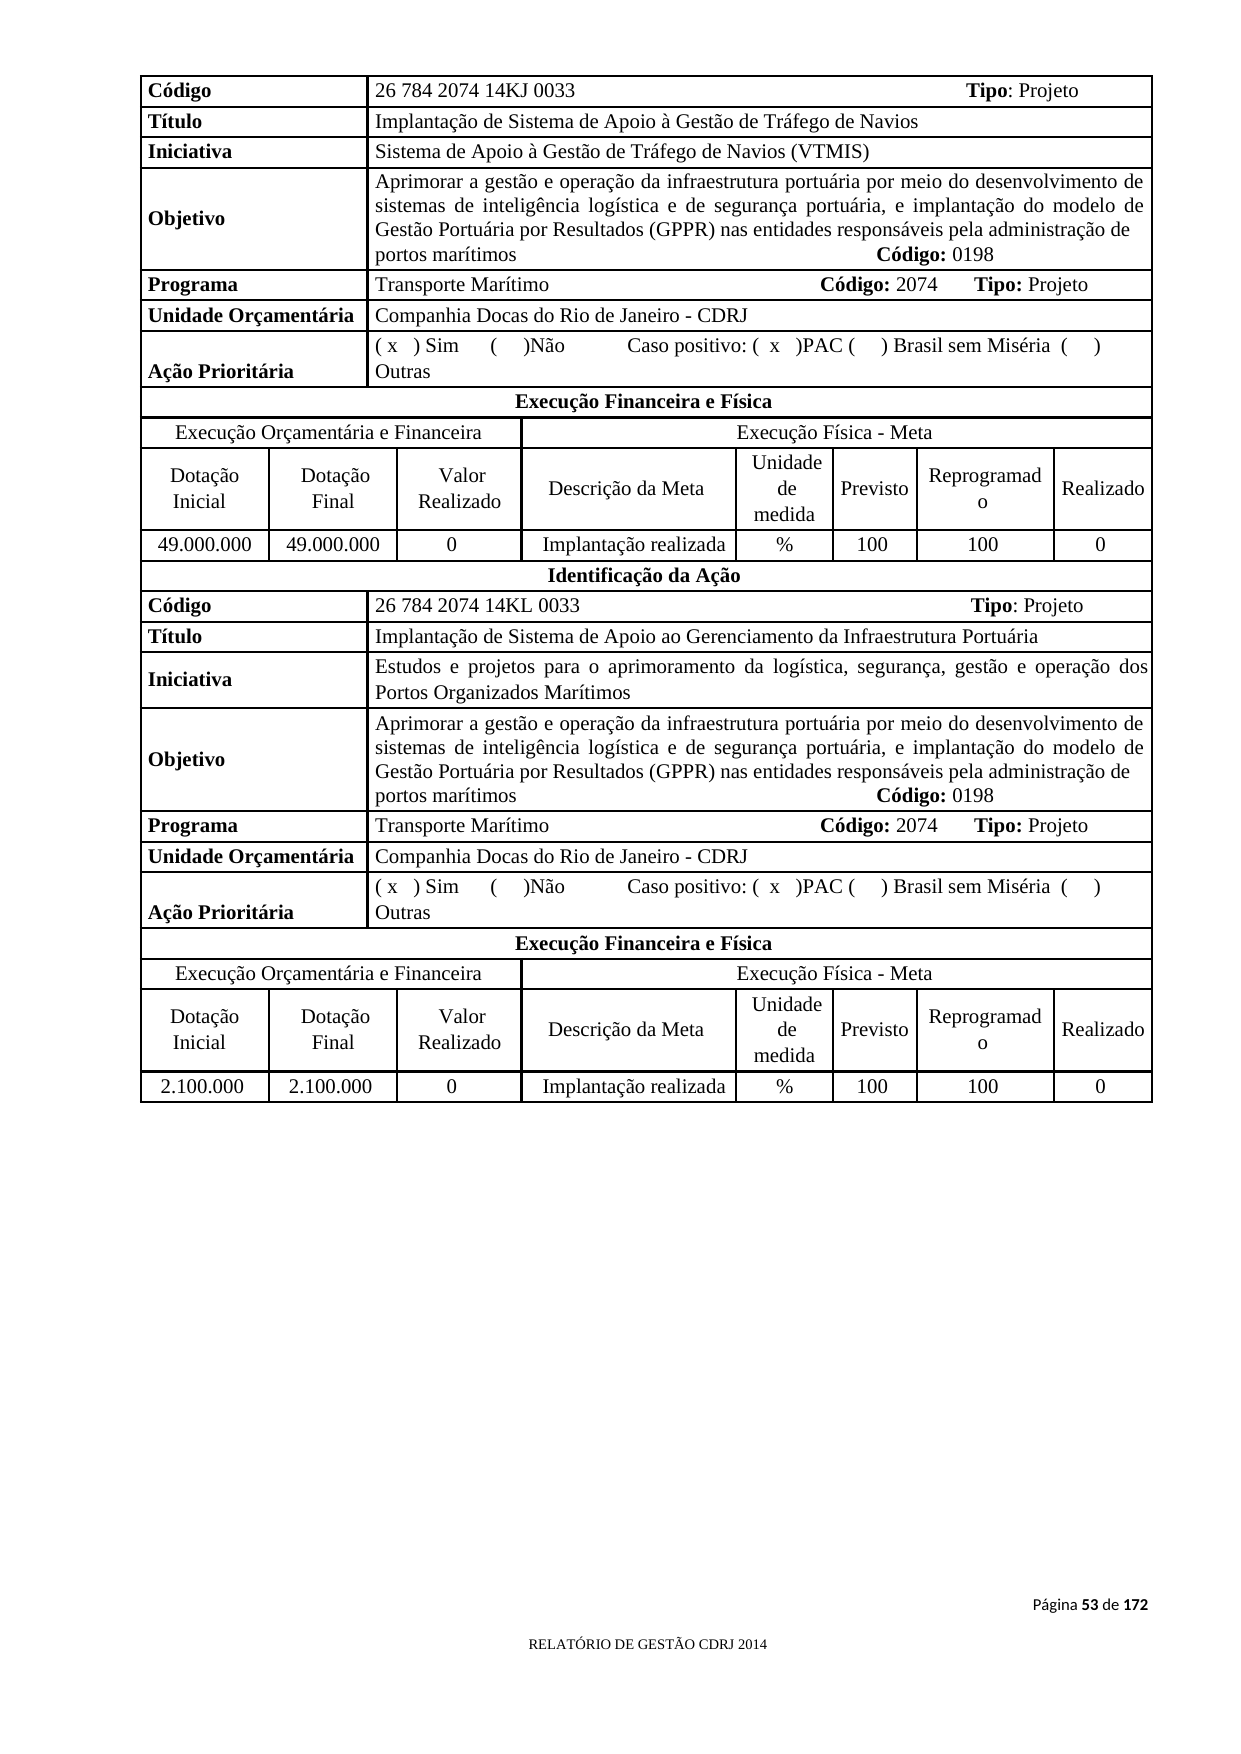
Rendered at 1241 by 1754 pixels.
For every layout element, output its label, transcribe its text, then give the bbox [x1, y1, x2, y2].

table_cell Execução Física - Meta [523, 419, 1151, 447]
table_cell Dotação Inicial [142, 990, 268, 1070]
table_cell 100 [918, 1073, 1053, 1101]
table_cell 0 [398, 1073, 520, 1101]
table_cell Programa [142, 271, 366, 299]
table_cell Unidade de medida [737, 990, 832, 1070]
table_cell Programa [142, 812, 366, 841]
table_cell Implantação realizada [523, 1073, 735, 1101]
table_cell 2.100.000 [142, 1073, 268, 1101]
table_cell Título [142, 623, 366, 651]
table_cell Execução Física - Meta [523, 960, 1151, 988]
table_cell Estudos e projetos para o aprimoramento da logística, segurança, gestão e operação dos Portos Organizados Marítimos [369, 653, 1151, 707]
table_cell Companhia Docas do Rio de Janeiro - CDRJ [369, 301, 1151, 330]
table_cell Dotação Final [270, 990, 396, 1070]
table_cell Identificação da Ação [142, 562, 1151, 590]
table_cell Realizado [1055, 990, 1151, 1070]
table_cell 100 [834, 531, 916, 559]
table_cell Unidade Orçamentária [142, 843, 366, 871]
table_cell 100 [834, 1073, 916, 1101]
table_cell Previsto [834, 990, 916, 1070]
table_cell Iniciativa [142, 653, 366, 707]
table_cell 49.000.000 [142, 531, 268, 559]
table_cell Execução Financeira e Física [142, 388, 1151, 416]
table_cell Sistema de Apoio à Gestão de Tráfego de Navios (VTMIS) [369, 138, 1151, 167]
table_cell 49.000.000 [270, 531, 396, 559]
table_cell Execução Orçamentária e Financeira [142, 419, 520, 447]
table_cell Ação Prioritária [142, 332, 366, 386]
table_cell ( x ) Sim ( )Não Caso positivo: ( x )PAC ( ) Brasil sem Miséria ( ) Outras [369, 873, 1151, 927]
table_cell Descrição da Meta [523, 990, 735, 1070]
table_cell % [737, 1073, 832, 1101]
table_cell ( x ) Sim ( )Não Caso positivo: ( x )PAC ( ) Brasil sem Miséria ( ) Outras [369, 332, 1151, 386]
table_cell Previsto [834, 449, 916, 529]
table_cell 26 784 2074 14KJ 0033 Tipo: Projeto [369, 77, 1151, 106]
table_cell Execução Financeira e Física [142, 929, 1151, 958]
table_cell Reprogramad o [918, 990, 1053, 1070]
table_cell Companhia Docas do Rio de Janeiro - CDRJ [369, 843, 1151, 871]
table_cell Objetivo [142, 709, 366, 810]
table_cell 0 [1055, 1073, 1151, 1101]
table_cell Implantação de Sistema de Apoio à Gestão de Tráfego de Navios [369, 108, 1151, 136]
table_cell Dotação Inicial [142, 449, 268, 529]
table_cell Reprogramad o [918, 449, 1053, 529]
table_cell 2.100.000 [270, 1073, 396, 1101]
table_cell Implantação realizada [523, 531, 735, 559]
table_cell Unidade Orçamentária [142, 301, 366, 330]
table_cell Iniciativa [142, 138, 366, 167]
table_cell Dotação Final [270, 449, 396, 529]
table_cell Implantação de Sistema de Apoio ao Gerenciamento da Infraestrutura Portuária [369, 623, 1151, 651]
table_cell Código [142, 592, 366, 621]
table_cell Ação Prioritária [142, 873, 366, 927]
table_cell Objetivo [142, 169, 366, 269]
table_cell Realizado [1055, 449, 1151, 529]
table_cell 0 [398, 531, 520, 559]
table_cell Código [142, 77, 366, 106]
table_cell Aprimorar a gestão e operação da infraestrutura portuária por meio do desenvolvimento de sistemas de inteligência logística e de segurança portuária, e implantação do modelo de Gestão Portuária por Resultados (GPPR) nas entidades responsáveis pela administração de portos marítimos Código: 0198 [369, 169, 1151, 269]
table_cell 26 784 2074 14KL 0033 Tipo: Projeto [369, 592, 1151, 621]
table_cell Transporte Marítimo Código: 2074 Tipo: Projeto [369, 812, 1151, 841]
table_cell Unidade de medida [737, 449, 832, 529]
table_cell Valor Realizado [398, 990, 520, 1070]
table_cell % [737, 531, 832, 559]
table_cell 0 [1055, 531, 1151, 559]
table_cell Título [142, 108, 366, 136]
table_cell Descrição da Meta [523, 449, 735, 529]
table_cell Valor Realizado [398, 449, 520, 529]
table_cell 100 [918, 531, 1053, 559]
table_cell Transporte Marítimo Código: 2074 Tipo: Projeto [369, 271, 1151, 299]
table_cell Execução Orçamentária e Financeira [142, 960, 520, 988]
table_cell Aprimorar a gestão e operação da infraestrutura portuária por meio do desenvolvimento de sistemas de inteligência logística e de segurança portuária, e implantação do modelo de Gestão Portuária por Resultados (GPPR) nas entidades responsáveis pela administração de portos marítimos Código: 0198 [369, 709, 1151, 810]
